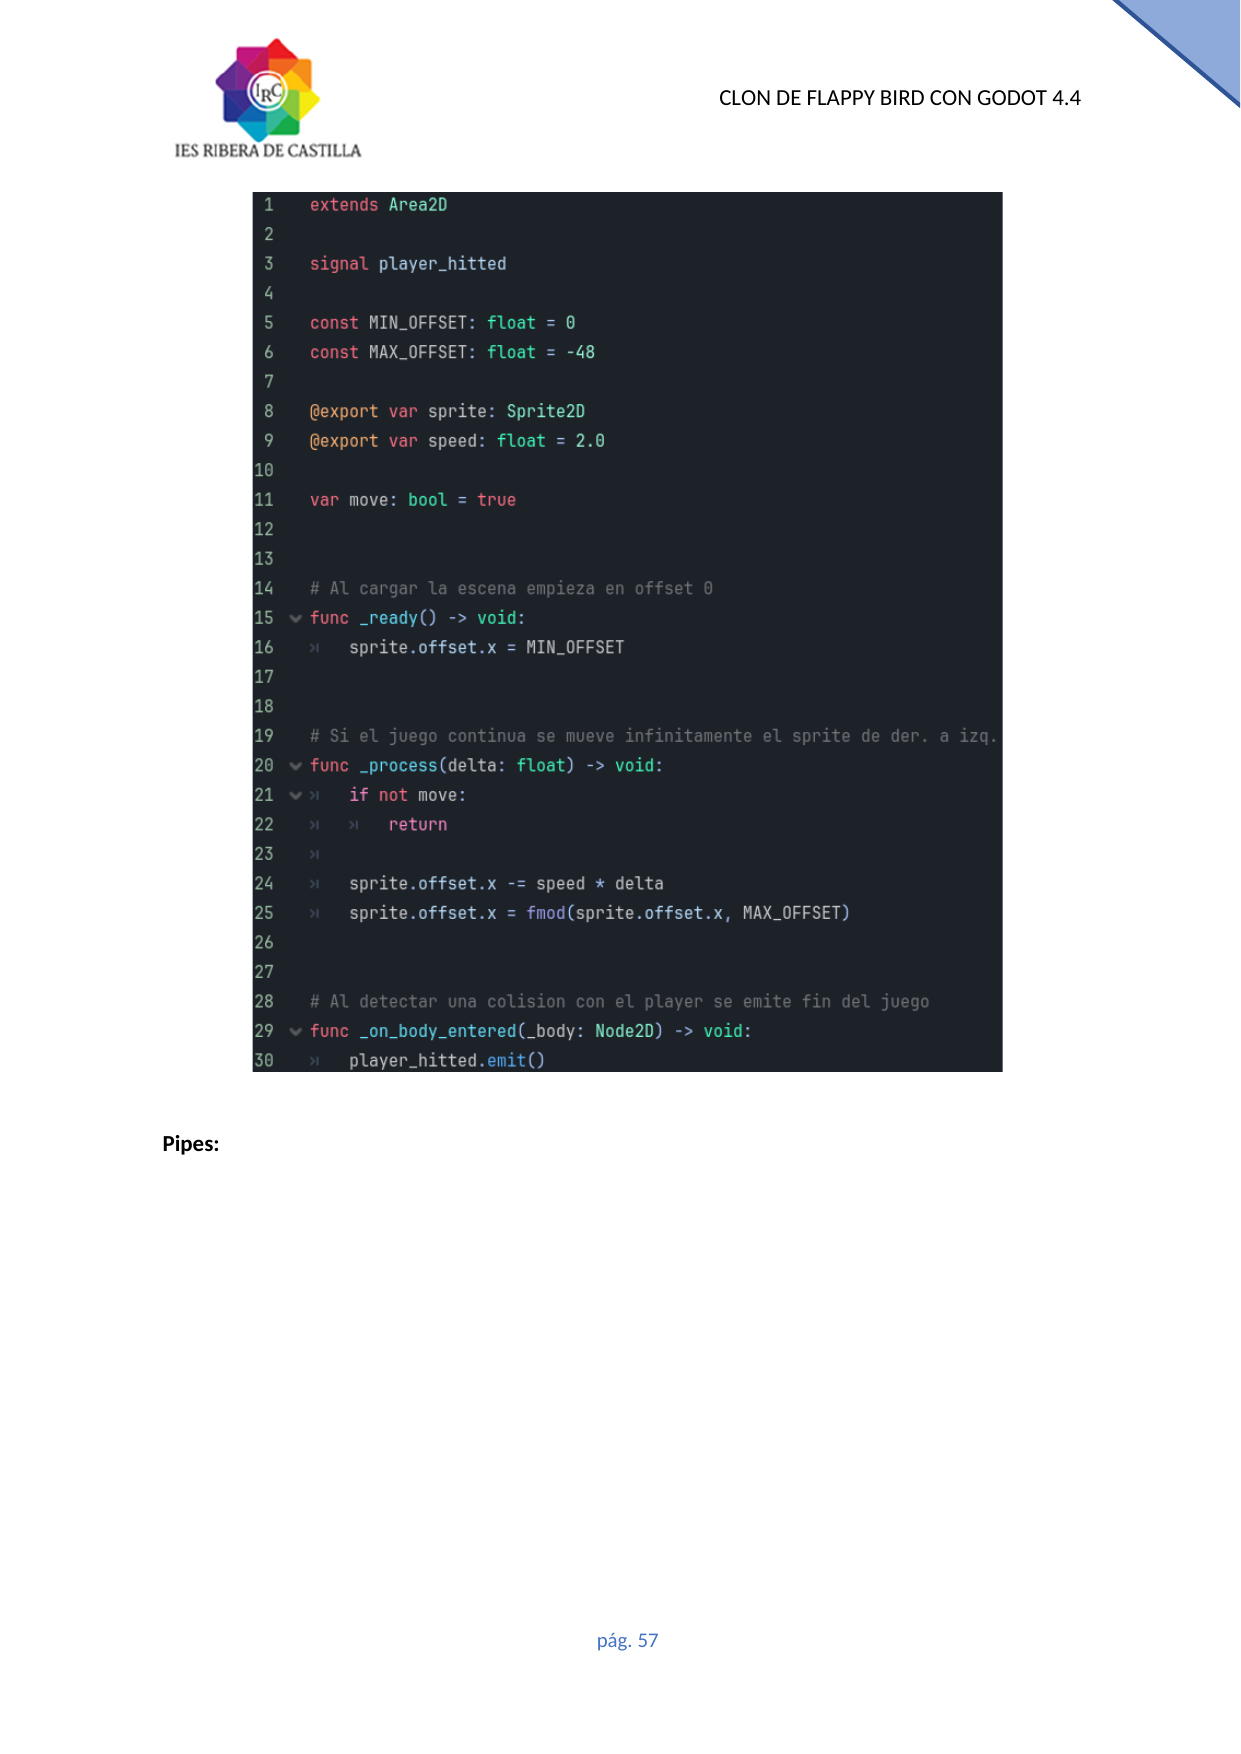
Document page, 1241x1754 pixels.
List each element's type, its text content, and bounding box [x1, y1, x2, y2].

picture [252, 192, 1003, 1072]
picture [173, 29, 366, 164]
text Pipes: [162, 1129, 1093, 1157]
